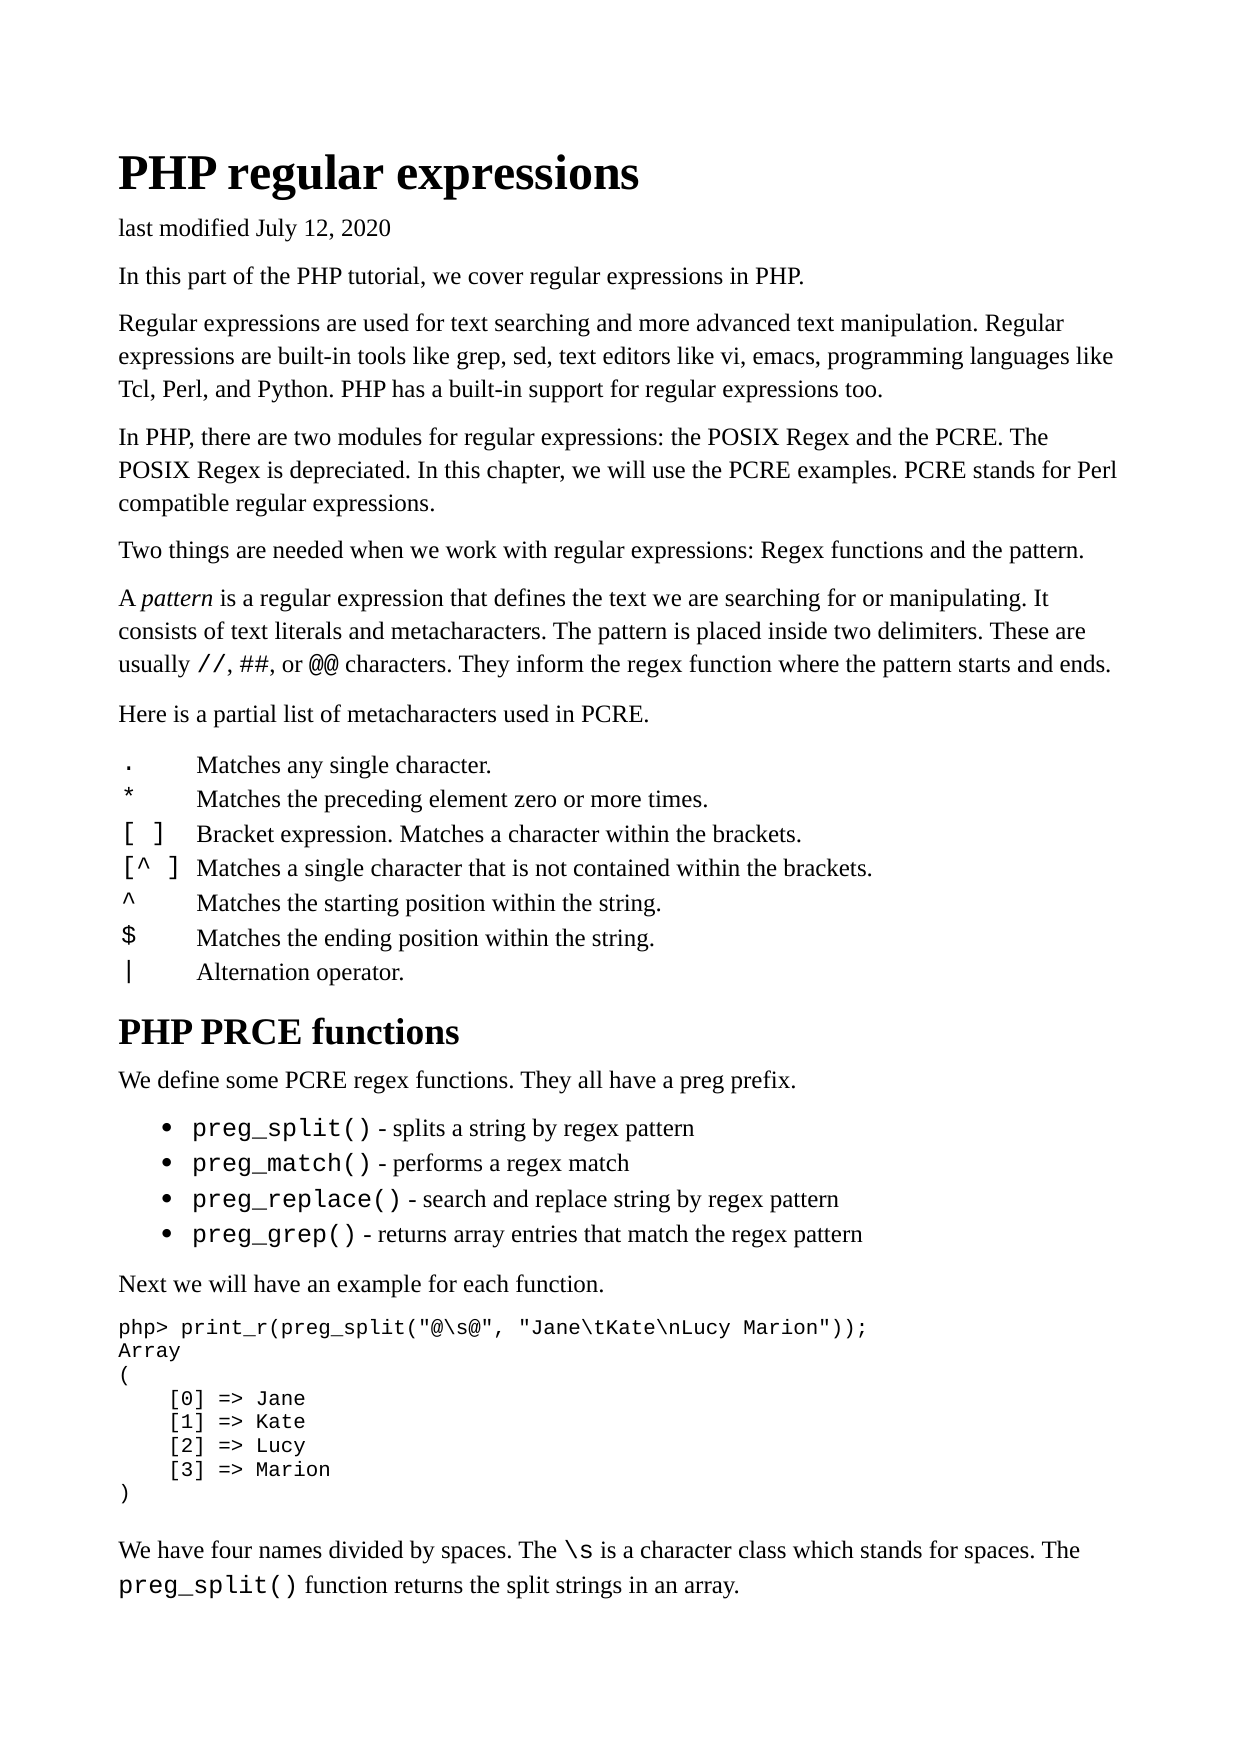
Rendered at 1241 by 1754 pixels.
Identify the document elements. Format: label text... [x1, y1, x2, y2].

table_cell Matches the preceding element zero or more times. [193, 781, 882, 816]
table_cell Matches a single character that is not contained within the brackets. [193, 851, 882, 885]
text ) [118, 1482, 1122, 1506]
text Next we will have an example for each function. [118, 1269, 1122, 1298]
text Two things are needed when we work with regular expressions: Regex functions and the pattern. [118, 536, 1122, 564]
text We define some PCRE regex functions. They all have a preg prefix. [118, 1065, 1122, 1094]
text [2] => Lucy [118, 1435, 1122, 1459]
text Here is a partial list of metacharacters used in PCRE. [118, 699, 1122, 728]
text [1] => Kate [118, 1411, 1122, 1435]
text [3] => Marion [118, 1459, 1122, 1482]
text In this part of the PHP tutorial, we cover regular expressions in PHP. [118, 261, 1122, 289]
text [0] => Jane [118, 1388, 1122, 1411]
text We have four names divided by spaces. The \s is a character class which stands for spaces. The preg_split() function returns the split strings in an array. [118, 1536, 1122, 1601]
table_cell Alternation operator. [193, 954, 882, 989]
table_cell [ ] [118, 816, 193, 851]
table_cell Bracket expression. Matches a character within the brackets. [193, 816, 882, 851]
table_cell $ [118, 920, 193, 954]
text Array [118, 1341, 1122, 1364]
text last modified July 12, 2020 [118, 213, 1122, 242]
list preg_replace() - search and replace string by regex pattern [162, 1184, 1122, 1215]
table_cell ^ [118, 885, 193, 920]
text A pattern is a regular expression that defines the text we are searching for or manipulating. It consists of text literals and metacharacters. The pattern is placed inside two delimiters. These are usually //, ##, or @@ characters. They inform the regex function where the pattern starts and ends. [118, 583, 1122, 680]
list preg_grep() - returns array entries that match the regex pattern [162, 1219, 1122, 1250]
text ( [118, 1364, 1122, 1388]
table_cell Matches the starting position within the string. [193, 885, 882, 920]
text In PHP, there are two modules for regular expressions: the POSIX Regex and the PCRE. The POSIX Regex is depreciated. In this chapter, we will use the PCRE examples. PCRE stands for Perl compatible regular expressions. [118, 422, 1122, 517]
table_cell Matches the ending position within the string. [193, 920, 882, 954]
table_header . [118, 747, 193, 781]
table_cell | [118, 954, 193, 989]
table_header Matches any single character. [193, 747, 882, 781]
subtitle PHP regular expressions [118, 143, 1122, 201]
list preg_split() - splits a string by regex pattern [162, 1113, 1122, 1144]
text php> print_r(preg_split("@\s@", "Jane\tKate\nLucy Marion")); [118, 1317, 1122, 1341]
list preg_match() - performs a regex match [162, 1148, 1122, 1179]
text Regular expressions are used for text searching and more advanced text manipulation. Regular expressions are built-in tools like grep, sed, text editors like vi, emacs, programming languages like Tcl, Perl, and Python. PHP has a built-in support for regular expressions too. [118, 308, 1122, 403]
subtitle PHP PRCE functions [118, 1010, 1122, 1053]
table_cell [^ ] [118, 851, 193, 885]
table_cell * [118, 781, 193, 816]
